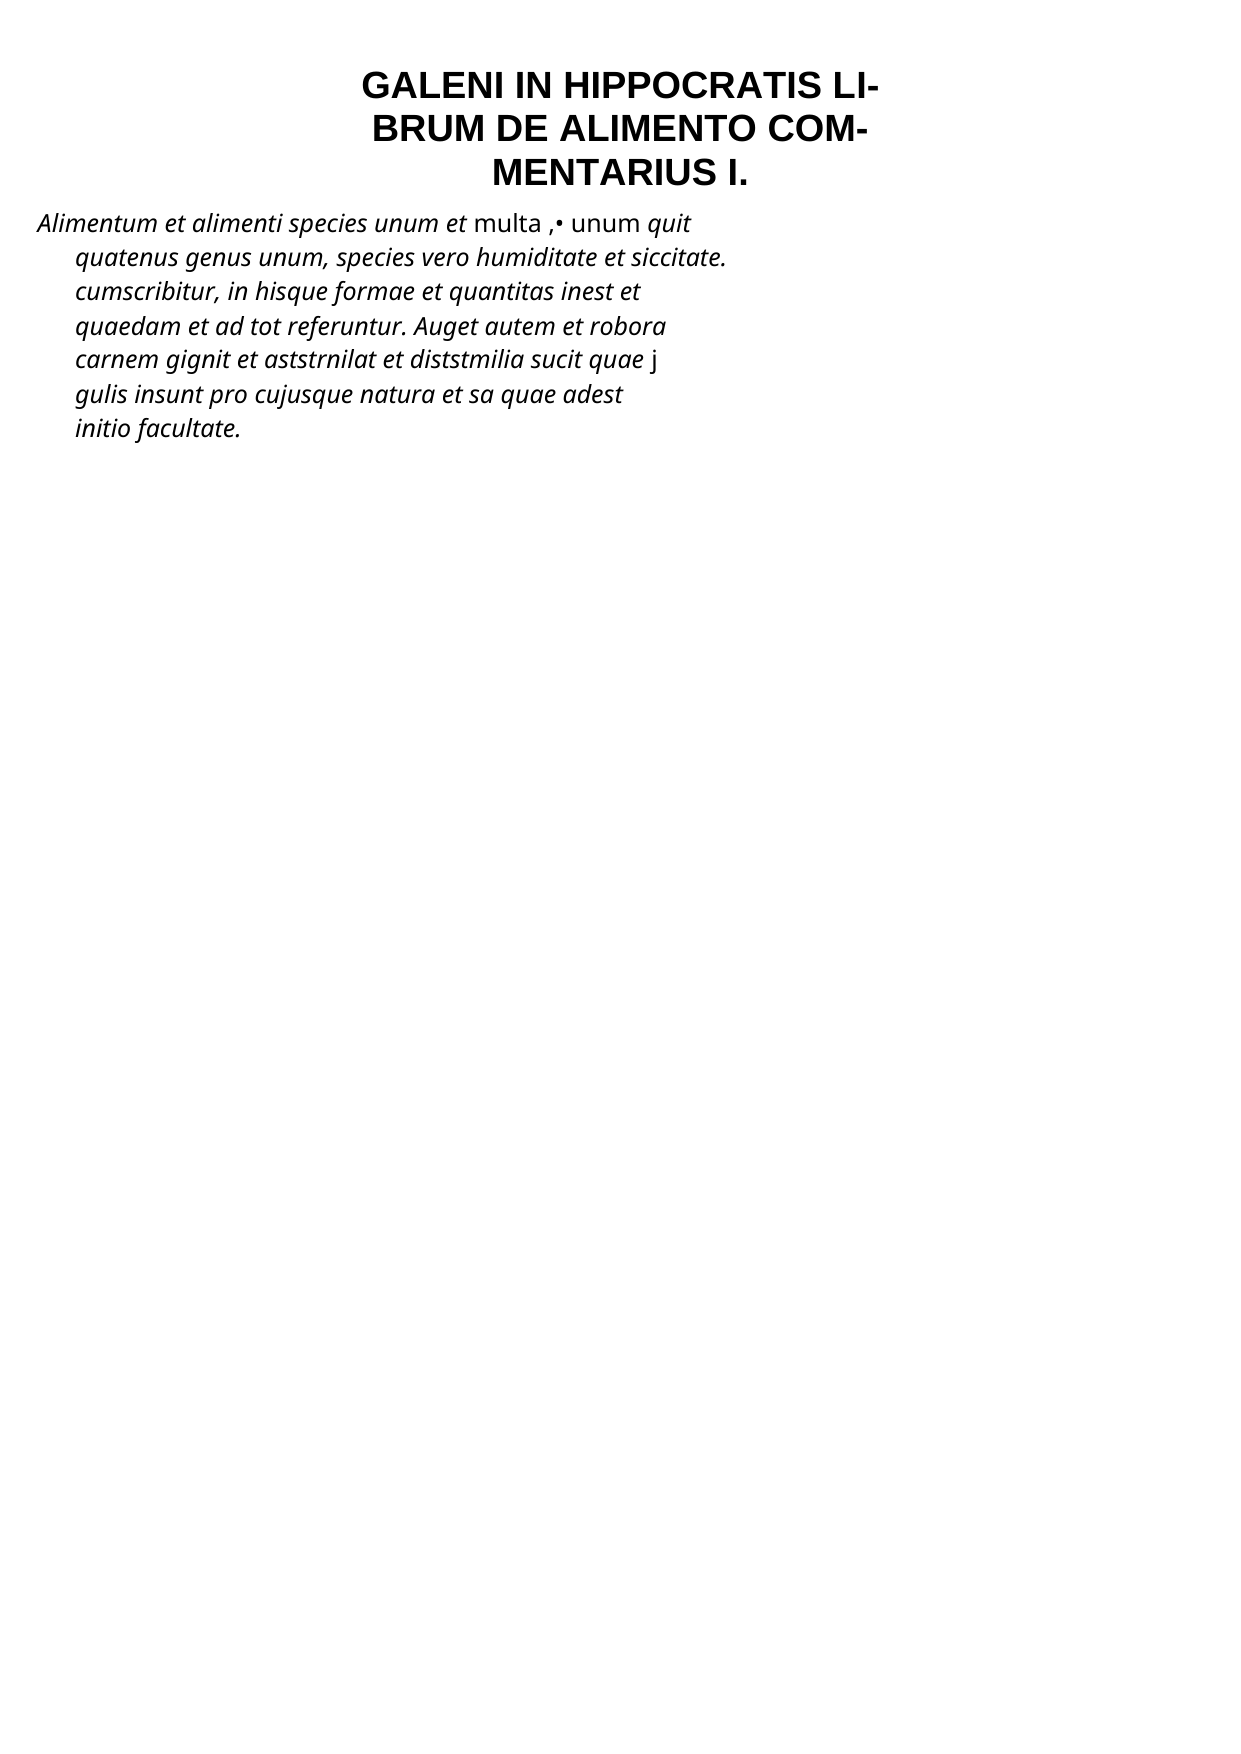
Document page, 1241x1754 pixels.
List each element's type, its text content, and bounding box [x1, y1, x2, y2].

subtitle GALENI IN HIPPOCRATIS LI- BRUM DE ALIMENTO COM- MENTARIUS I. [37, 62, 1203, 193]
text Alimentum et alimenti species unum et multa ,• unum quit quatenus genus unum, species vero humiditate et siccitate. cumscribitur, in hisque formae et quantitas inest et quaedam et ad tot referuntur. Auget autem et robora carnem gignit et aststrnilat et diststmilia sucit quae j gulis insunt pro cujusque natura et sa quae adest initio facultate. [37, 206, 1203, 444]
